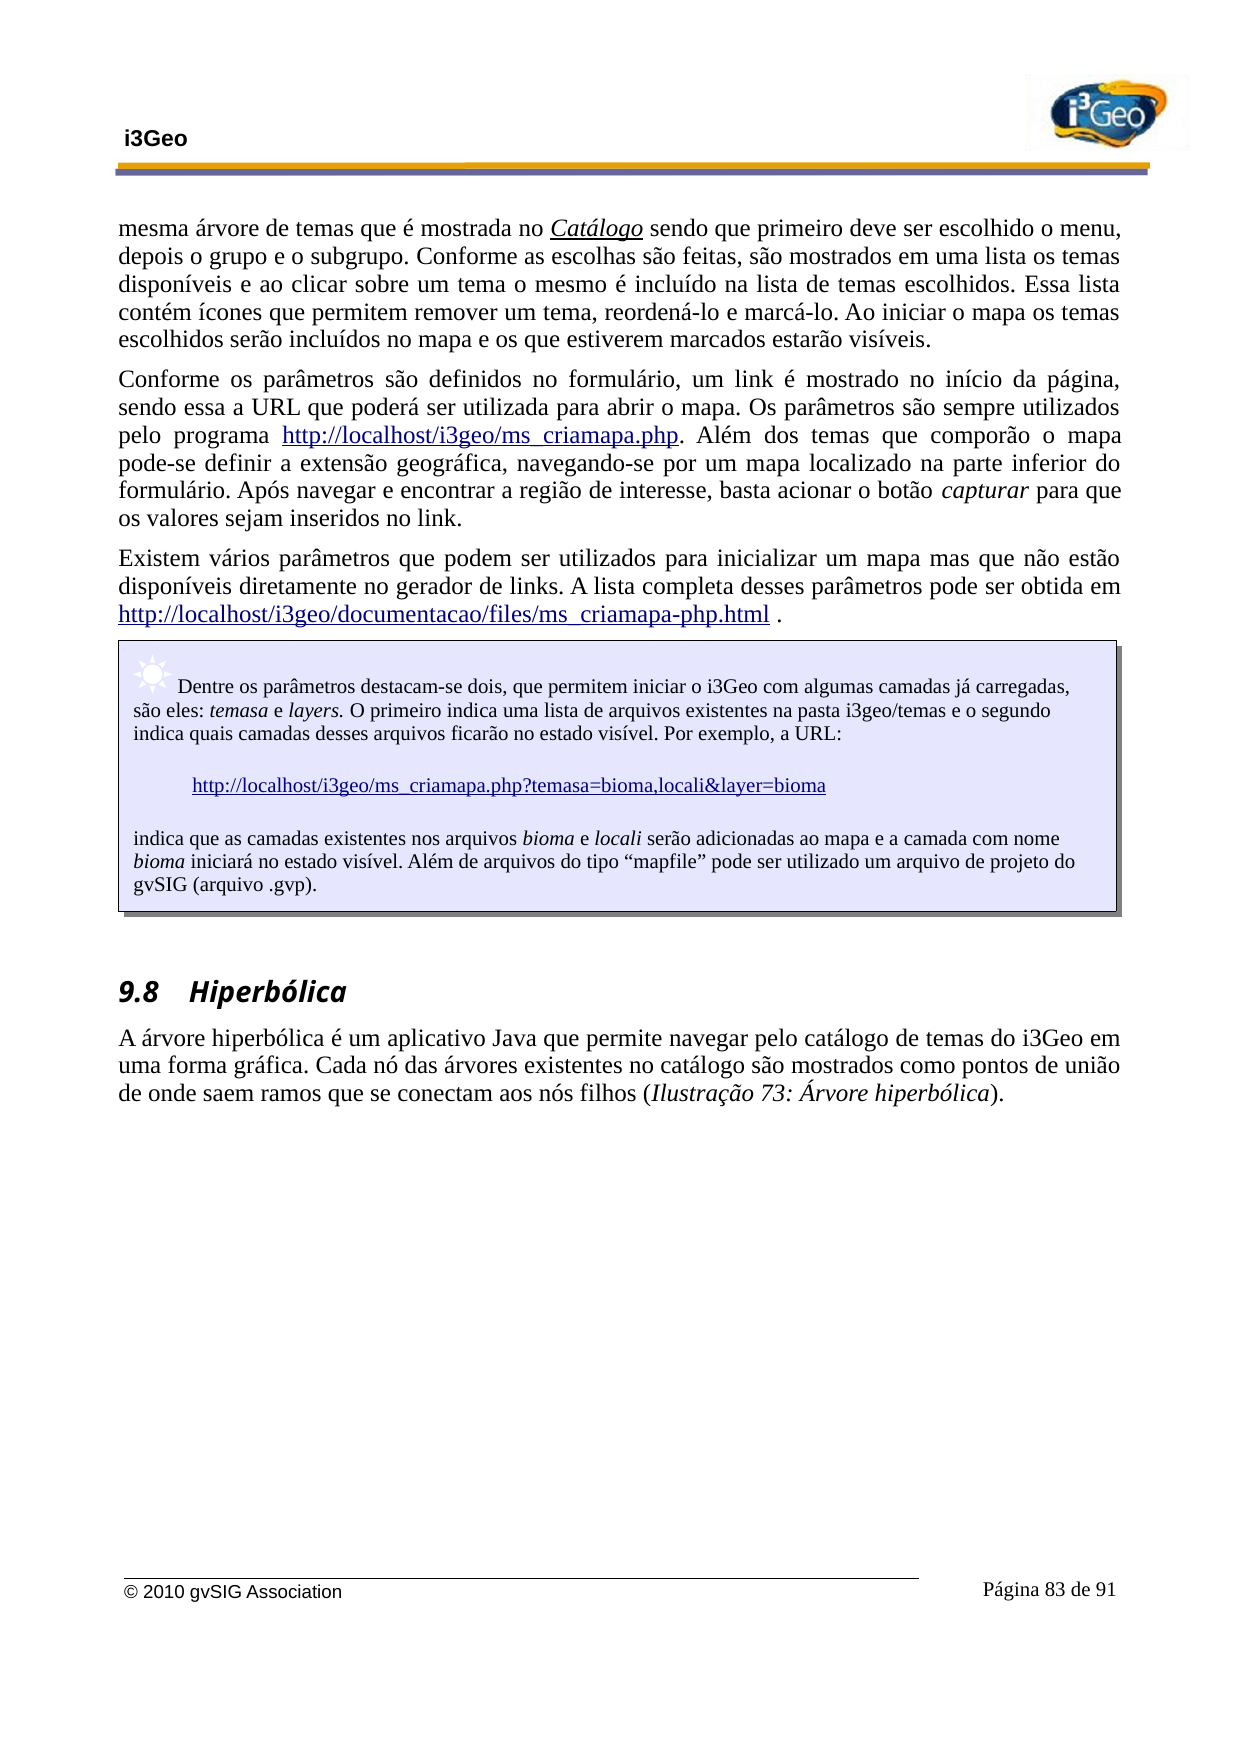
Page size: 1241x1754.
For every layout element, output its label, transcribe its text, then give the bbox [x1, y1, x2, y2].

text A árvore hiperbólica é um aplicativo Java que permite navegar pelo catálogo de temas do i3Geo em uma forma gráfica. Cada nó das árvores existentes no catálogo são mostrados como pontos de união de onde saem ramos que se conectam aos nós filhos (Ilustração 73: Árvore hiperbólica). [118, 1024, 1122, 1107]
picture [133, 671, 141, 678]
picture [1025, 74, 1191, 151]
text http://localhost/i3geo/ms_criamapa.php?temasa=bioma,locali&layer=bioma [119, 759, 1116, 797]
picture [164, 671, 173, 678]
picture [149, 654, 156, 663]
text Dentre os parâmetros destacam-se dois, que permitem iniciar o i3Geo com algumas camadas já carregadas, são eles: temasa e layers. O primeiro indica uma lista de arquivos existentes na pasta i3geo/temas e o segundo indica quais camadas desses arquivos ficarão no estado visível. Por exemplo, a URL: [119, 672, 1116, 745]
text mesma árvore de temas que é mostrada no Catálogo sendo que primeiro deve ser escolhido o menu, depois o grupo e o subgrupo. Conforme as escolhas são feitas, são mostrados em uma lista os temas disponíveis e ao clicar sobre um tema o mesmo é incluído na lista de temas escolhidos. Essa lista contém ícones que permitem remover um tema, reordená-lo e marcá-lo. Ao iniciar o mapa os temas escolhidos serão incluídos no mapa e os que estiverem marcados estarão visíveis. [118, 214, 1122, 353]
text Conforme os parâmetros são definidos no formulário, um link é mostrado no início da página, sendo essa a URL que poderá ser utilizada para abrir o mapa. Os parâmetros são sempre utilizados pelo programa http://localhost/i3geo/ms_criamapa.php. Além dos temas que comporão o mapa pode-se definir a extensão geográfica, navegando-se por um mapa localizado na parte inferior do formulário. Após navegar e encontrar a região de interesse, basta acionar o botão capturar para que os valores sejam inseridos no link. [118, 366, 1122, 532]
text Existem vários parâmetros que podem ser utilizados para inicializar um mapa mas que não estão disponíveis diretamente no gerador de links. A lista completa desses parâmetros pode ser obtida em http://localhost/i3geo/documentacao/files/ms_criamapa-php.html . [118, 544, 1122, 627]
picture [138, 660, 167, 694]
subtitle Hiperbólica [118, 971, 1122, 1011]
text indica que as camadas existentes nos arquivos bioma e locali serão adicionadas ao mapa e a camada com nome bioma iniciará no estado visível. Além de arquivos do tipo “mapfile” pode ser utilizado um arquivo de projeto do gvSIG (arquivo .gvp). [119, 812, 1116, 911]
